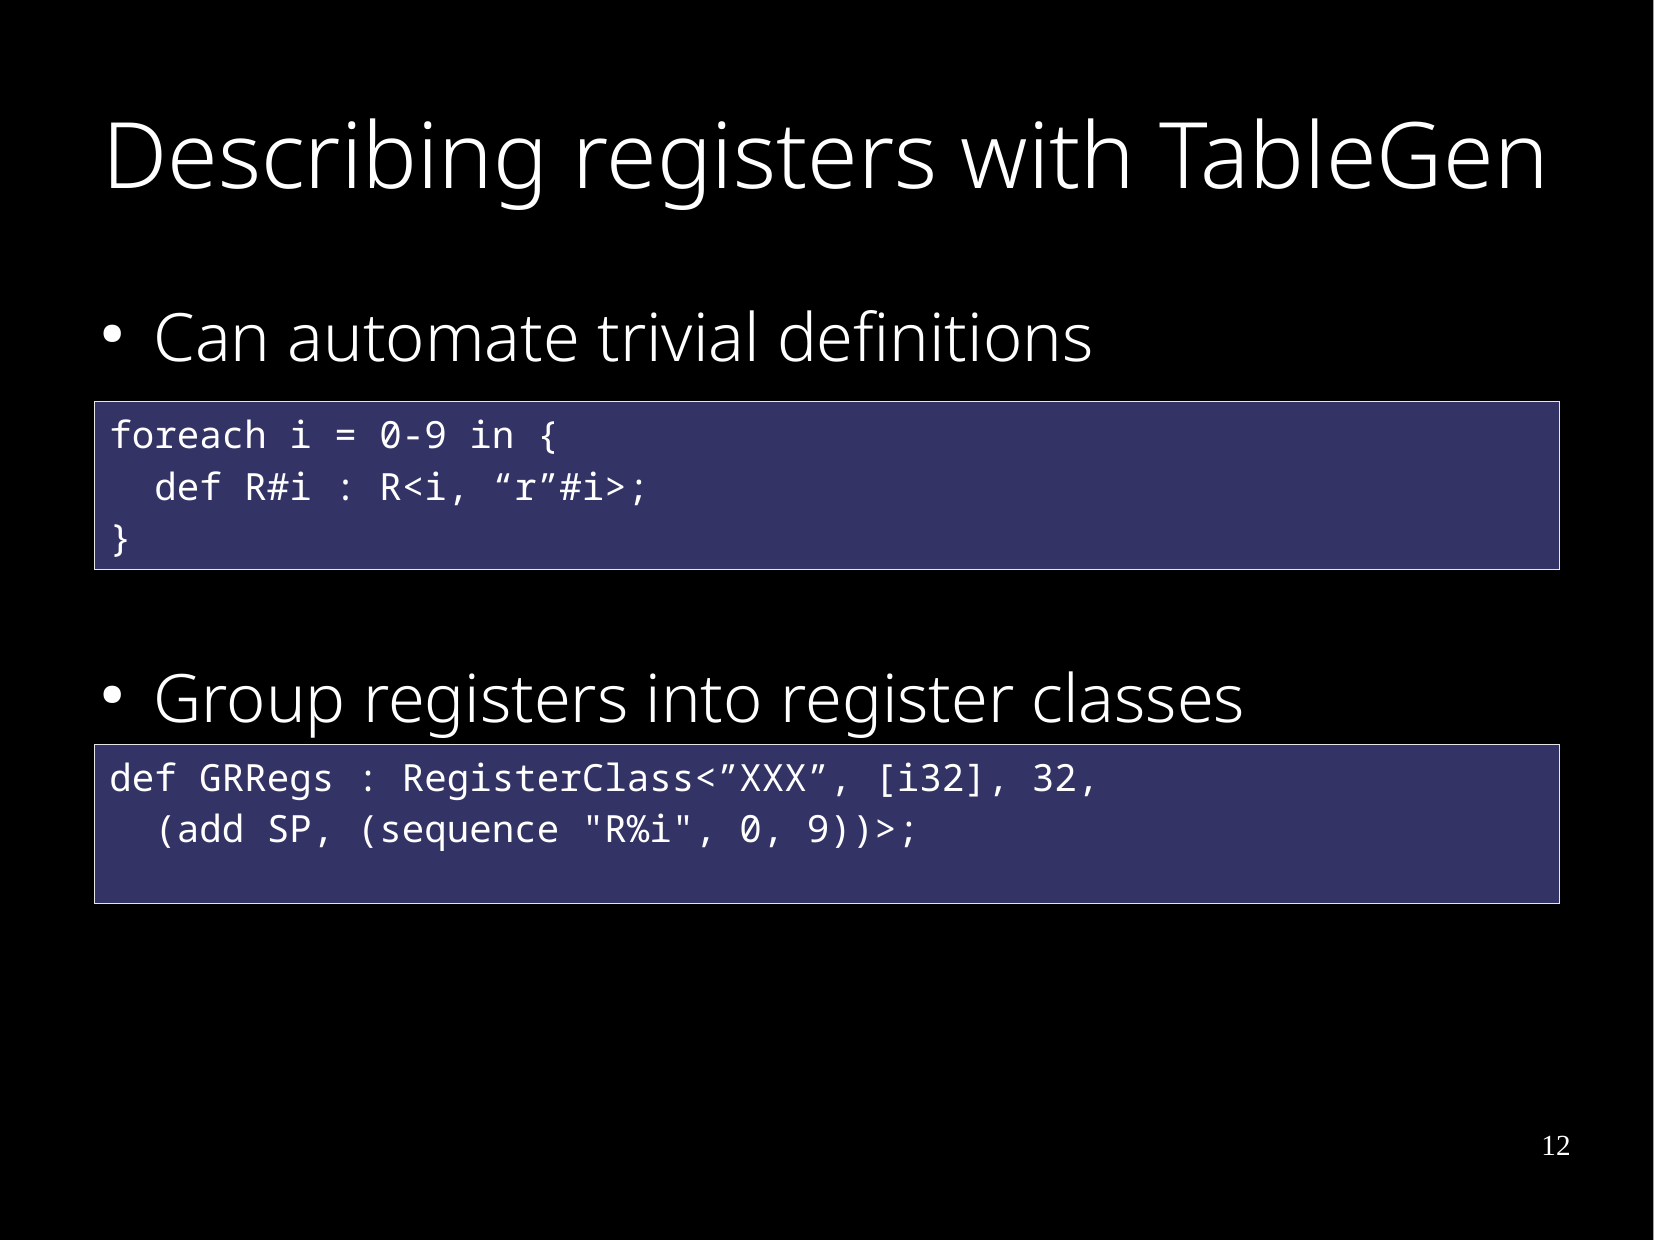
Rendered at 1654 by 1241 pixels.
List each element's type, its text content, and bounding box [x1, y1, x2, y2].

list Can automate trivial definitions Group registers into register classes [82, 290, 1571, 1010]
text_box foreach i = 0-9 in { def R#i : R<i, “r”#i>; } [94, 401, 1560, 562]
text_box def GRRegs : RegisterClass<”XXX”, [i32], 32, (add SP, (sequence "R%i", 0, 9))>; [94, 744, 1560, 904]
title Describing registers with TableGen [82, 45, 1571, 261]
